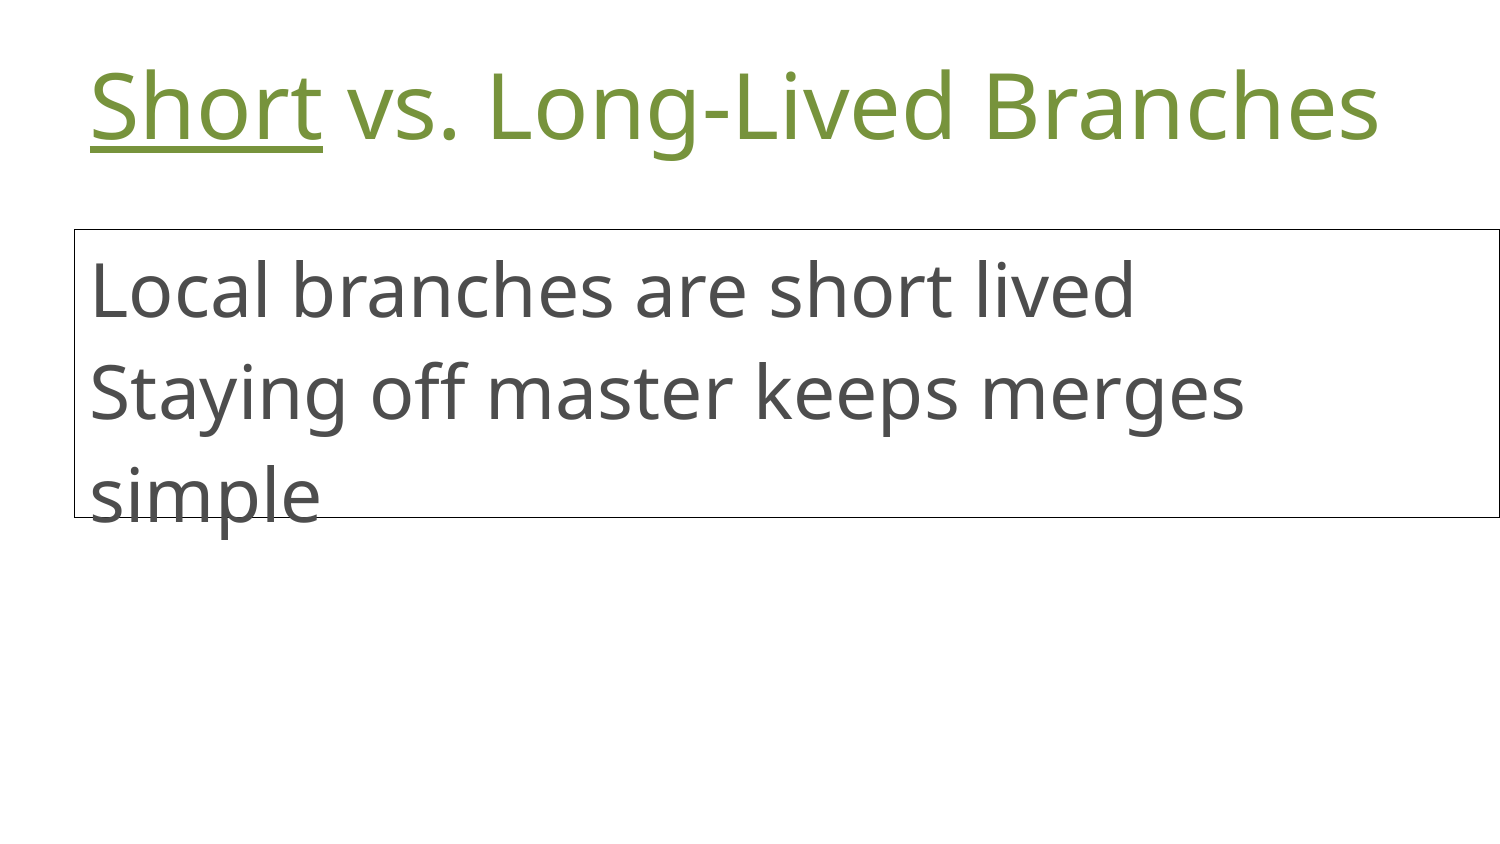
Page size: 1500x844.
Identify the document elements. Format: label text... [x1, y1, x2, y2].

title Short vs. Long-Lived Branches [75, 33, 1425, 175]
text_box Local branches are short lived Staying off master keeps merges simple [74, 229, 1500, 518]
